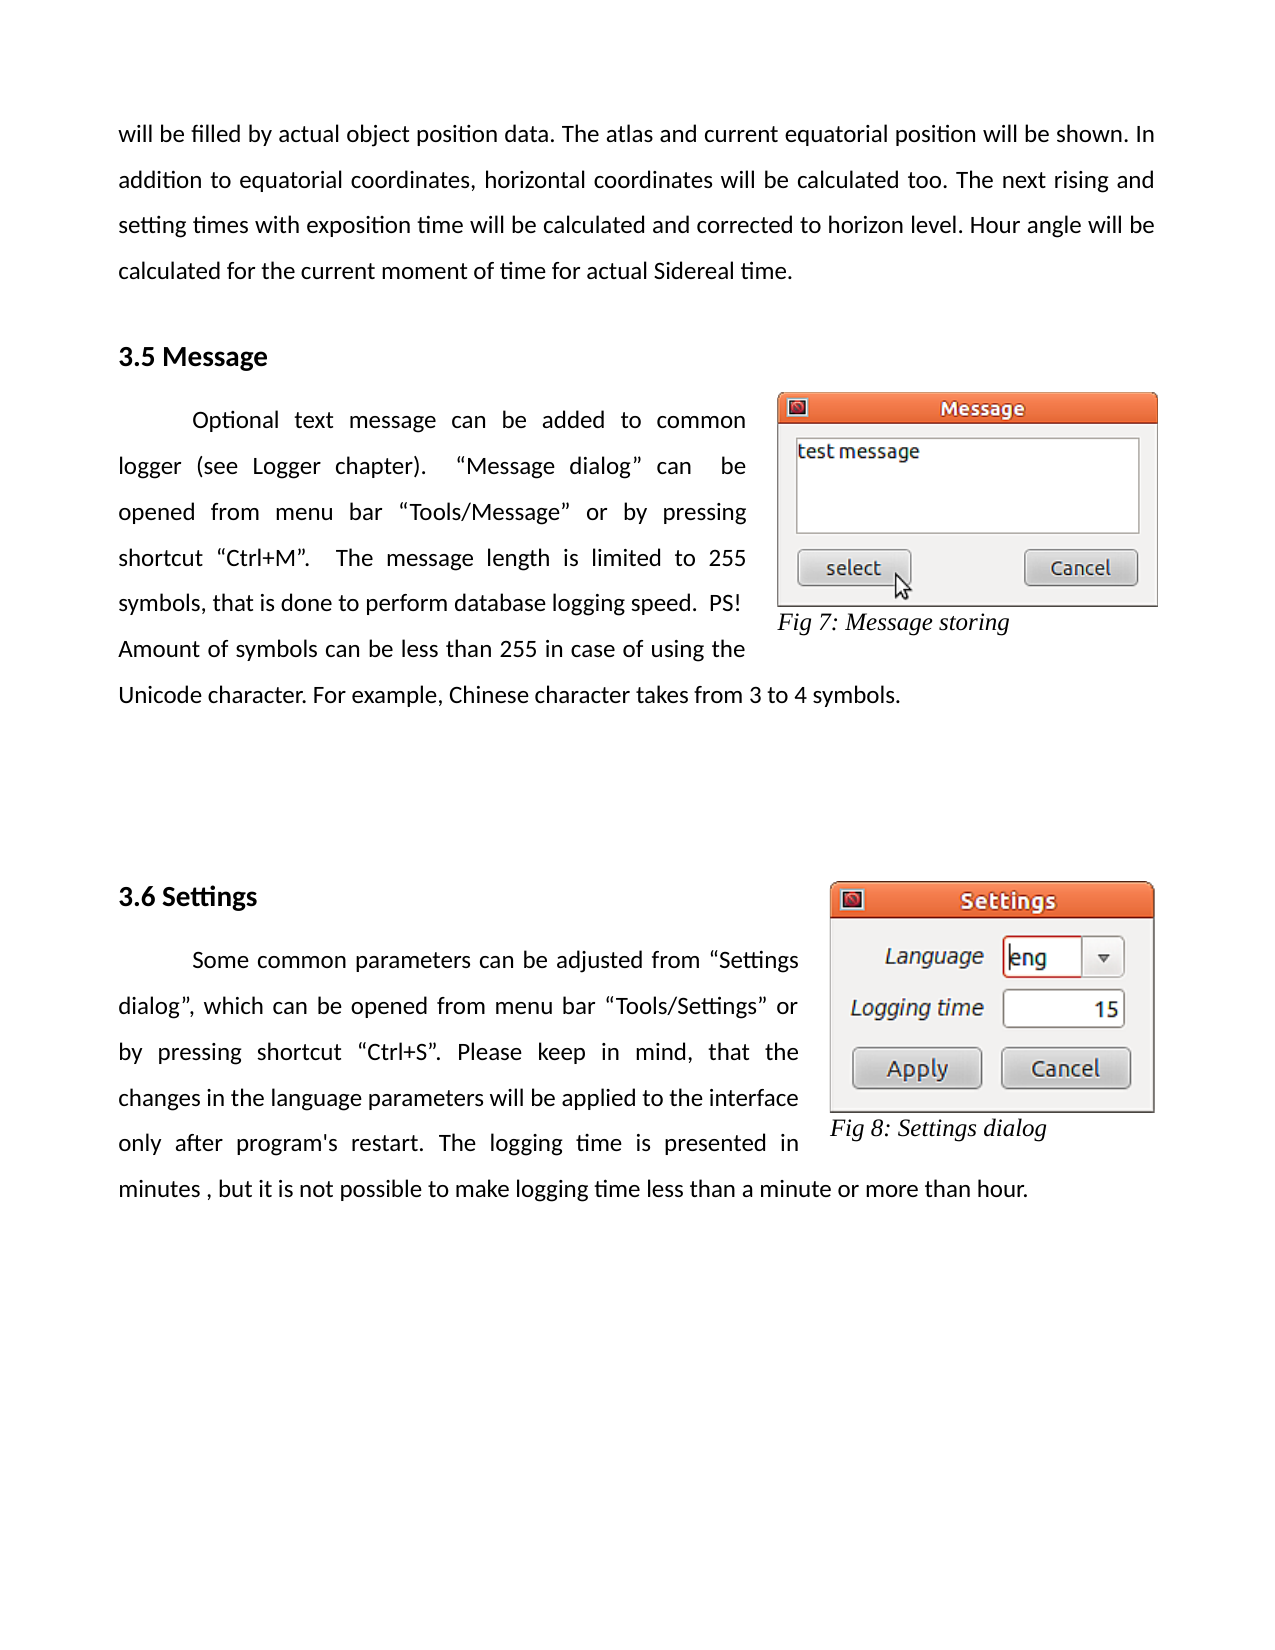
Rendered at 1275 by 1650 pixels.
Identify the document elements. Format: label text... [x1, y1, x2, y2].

subtitle 3.6 Settings [118, 878, 1157, 914]
text Fig 8: Settings dialog [830, 1113, 1155, 1142]
picture [777, 392, 1158, 607]
text will be filled by actual object position data. The atlas and current equatorial position will be shown. In addition to equatorial coordinates, horizontal coordinates will be calculated too. The next rising and setting times with exposition time will be calculated and corrected to horizon level. Hour angle will be calculated for the current moment of time for actual Sidereal time. [118, 118, 1157, 286]
text Fig 7: Message storing [777, 607, 1158, 636]
text Some common parameters can be adjusted from “Settings dialog”, which can be opened from menu bar “Tools/Settings” or by pressing shortcut “Ctrl+S”. Please keep in mind, that the changes in the language parameters will be applied to the interface only after program's restart. The logging time is presented in minutes , but it is not possible to make logging time less than a minute or more than hour. [118, 944, 1157, 1204]
subtitle 3.5 Message [118, 338, 1157, 374]
picture [829, 881, 1155, 1113]
text Optional text message can be added to common logger (see Logger chapter). “Message dialog” can be opened from menu bar “Tools/Message” or by pressing shortcut “Ctrl+M”. The message length is limited to 255 symbols, that is done to perform database logging speed. PS! Amount of symbols can be less than 255 in case of using the Unicode character. For example, Chinese character takes from 3 to 4 symbols. [118, 404, 1158, 709]
